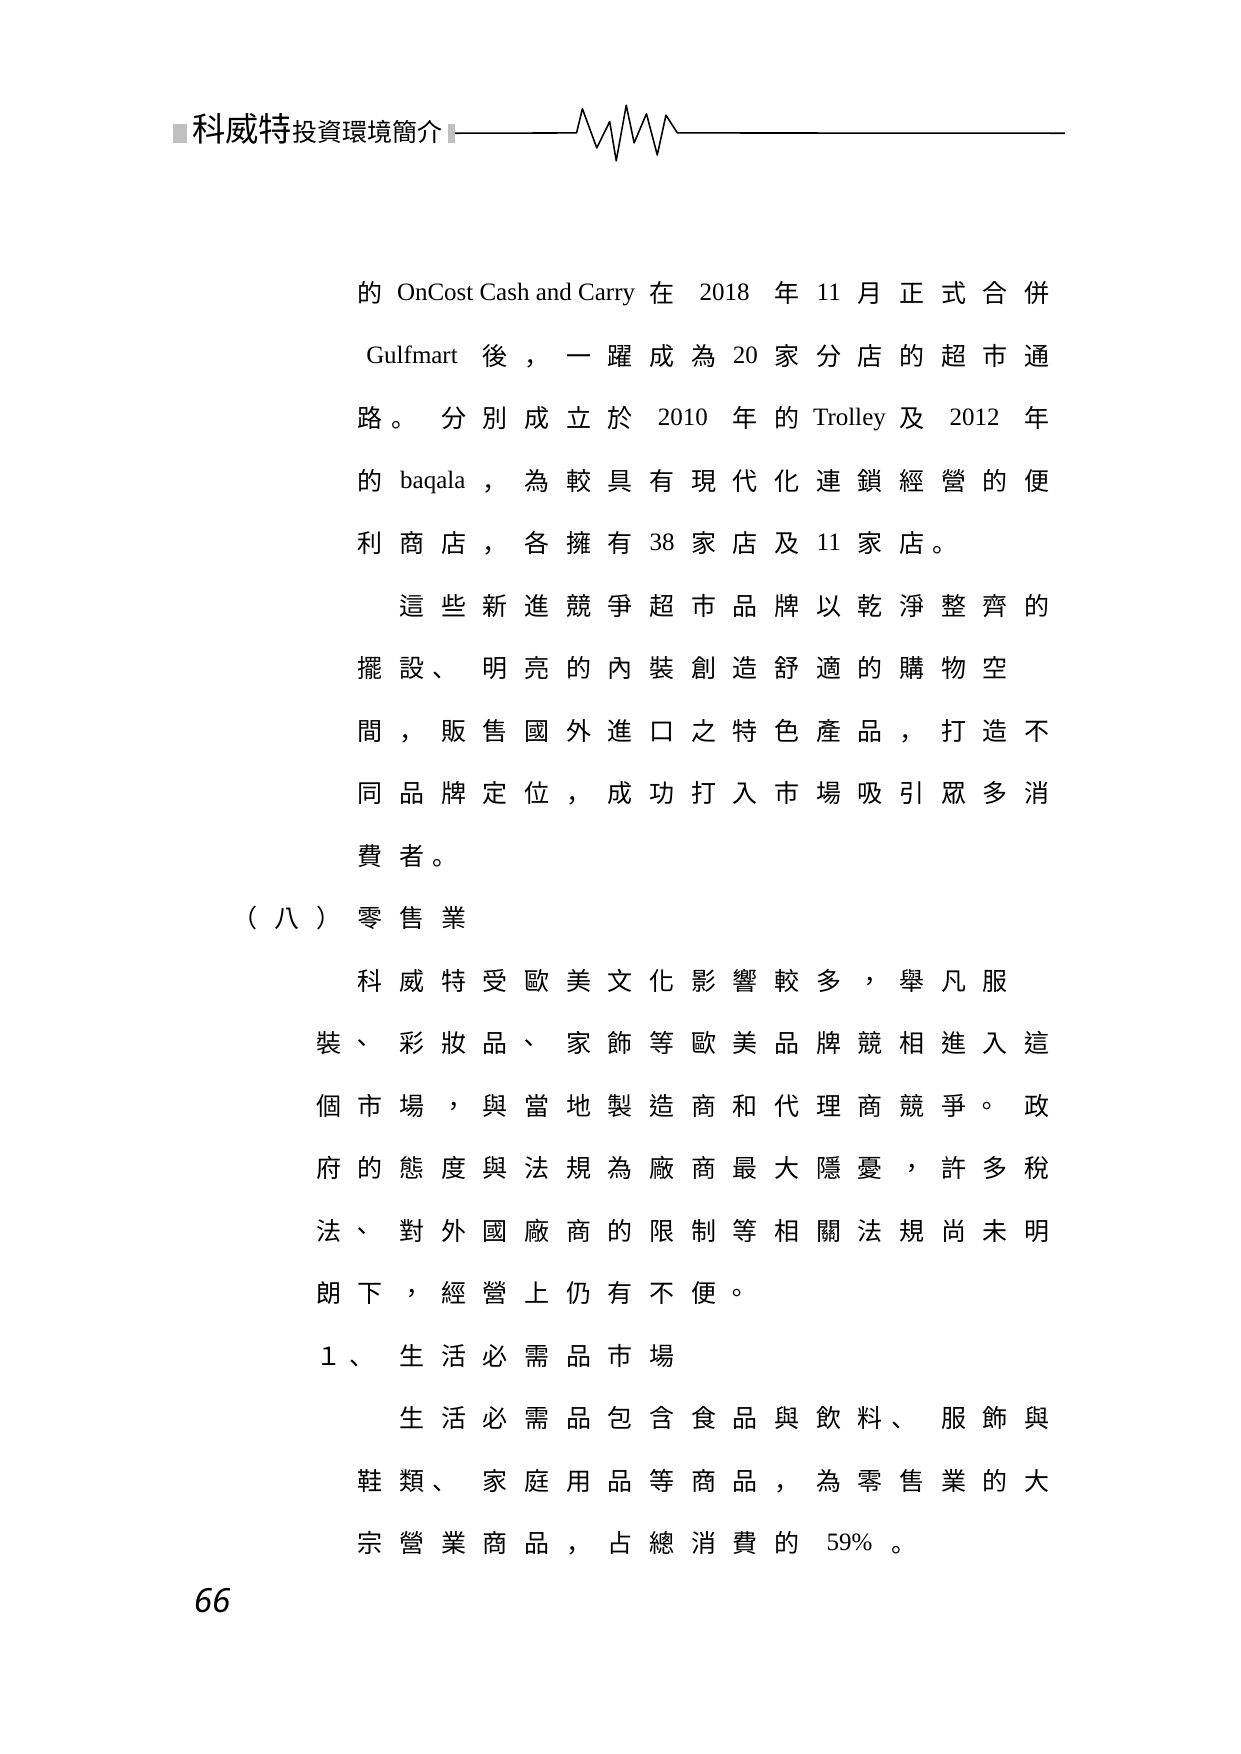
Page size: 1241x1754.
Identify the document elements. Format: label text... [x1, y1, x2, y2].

text 生活必需品包含食品與飲料、服飾與鞋類、家庭用品等商品，為零售業的大宗營業商品，占總消費的59%。 [330, 1375, 1058, 1563]
text 科威特受歐美文化影響較多，舉凡服裝、彩妝品、家飾等歐美品牌競相進入這個市場，與當地製造商和代理商競爭。政府的態度與法規為廠商最大隱憂，許多稅法、對外國廠商的限制等相關法規尚未明朗下，經營上仍有不便。 [281, 938, 1058, 1313]
text １、生活必需品市場 [281, 1313, 1058, 1375]
text （八）零售業 [207, 875, 1058, 938]
text 的OnCost Cash and Carry在2018年11月正式合併Gulfmart後，一躍成為20家分店的超市通路。分別成立於2010年的Trolley及2012年的baqala，為較具有現代化連鎖經營的便利商店，各擁有38家店及11家店。 [330, 250, 1058, 563]
text 這些新進競爭超市品牌以乾淨整齊的擺設、明亮的內裝創造舒適的購物空間，販售國外進口之特色產品，打造不同品牌定位，成功打入市場吸引眾多消費者。 [330, 563, 1058, 875]
